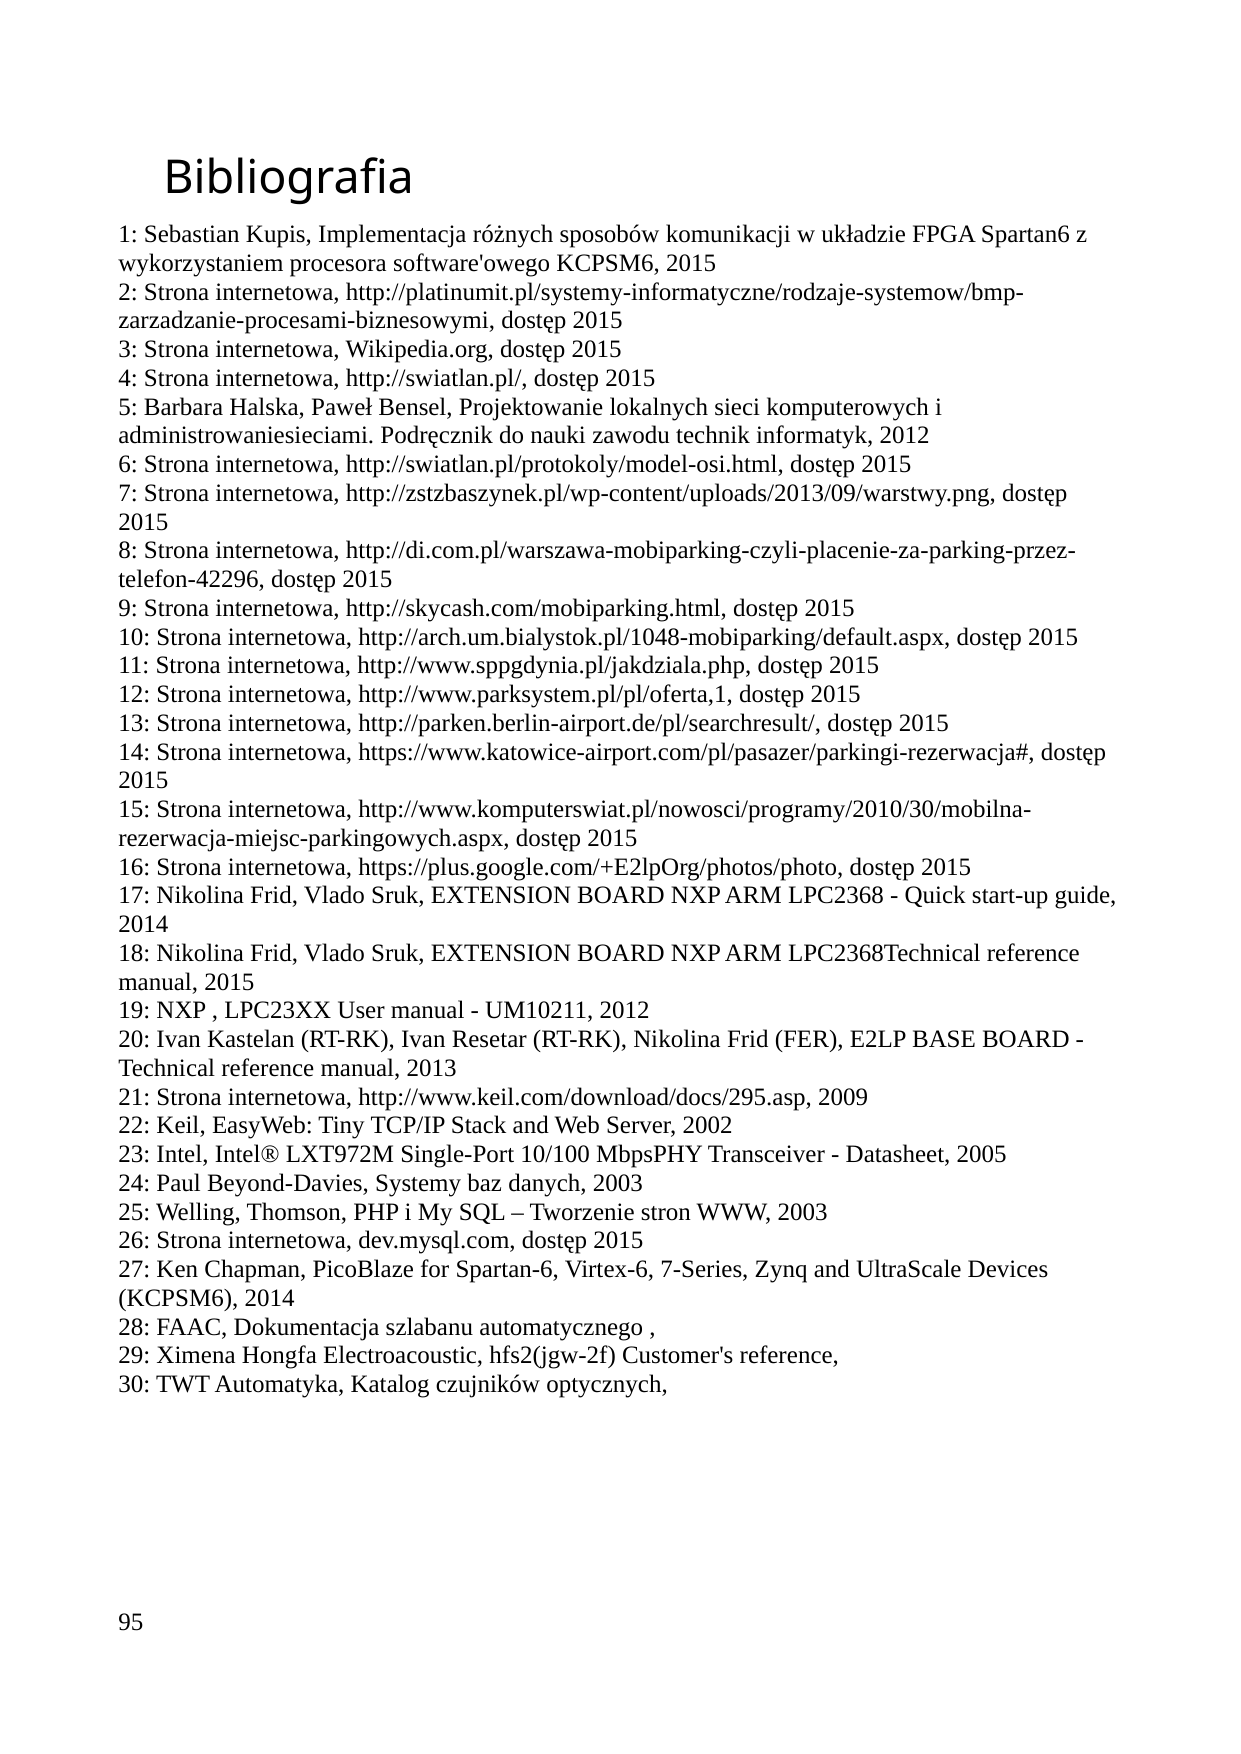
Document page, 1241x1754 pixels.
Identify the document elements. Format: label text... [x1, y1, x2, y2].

text 5: Barbara Halska, Paweł Bensel, Projektowanie lokalnych sieci komputerowych i administrowaniesieciami. Podręcznik do nauki zawodu technik informatyk, 2012 [118, 392, 1122, 449]
text 18: Nikolina Frid, Vlado Sruk, EXTENSION BOARD NXP ARM LPC2368Technical reference manual, 2015 [118, 938, 1122, 995]
text 23: Intel, Intel® LXT972M Single-Port 10/100 MbpsPHY Transceiver - Datasheet, 2005 [118, 1139, 1122, 1168]
text 2: Strona internetowa, http://platinumit.pl/systemy-informatyczne/rodzaje-systemow/bmp-zarzadzanie-procesami-biznesowymi, dostęp 2015 [118, 277, 1122, 334]
text 12: Strona internetowa, http://www.parksystem.pl/pl/oferta,1, dostęp 2015 [118, 679, 1122, 708]
text 10: Strona internetowa, http://arch.um.bialystok.pl/1048-mobiparking/default.aspx, dostęp 2015 [118, 622, 1122, 650]
text 7: Strona internetowa, http://zstzbaszynek.pl/wp-content/uploads/2013/09/warstwy.png, dostęp 2015 [118, 478, 1122, 535]
text 8: Strona internetowa, http://di.com.pl/warszawa-mobiparking-czyli-placenie-za-parking-przez-telefon-42296, dostęp 2015 [118, 535, 1122, 593]
text 3: Strona internetowa, Wikipedia.org, dostęp 2015 [118, 334, 1122, 363]
text 29: Ximena Hongfa Electroacoustic, hfs2(jgw-2f) Customer's reference, [118, 1340, 1122, 1369]
text 21: Strona internetowa, http://www.keil.com/download/docs/295.asp, 2009 [118, 1082, 1122, 1110]
text 16: Strona internetowa, https://plus.google.com/+E2lpOrg/photos/photo, dostęp 2015 [118, 852, 1122, 880]
subtitle Bibliografia [118, 143, 1122, 207]
text 22: Keil, EasyWeb: Tiny TCP/IP Stack and Web Server, 2002 [118, 1110, 1122, 1139]
text 28: FAAC, Dokumentacja szlabanu automatycznego , [118, 1312, 1122, 1340]
text 1: Sebastian Kupis, Implementacja różnych sposobów komunikacji w układzie FPGA Spartan6 z wykorzystaniem procesora software'owego KCPSM6, 2015 [118, 219, 1122, 277]
text 14: Strona internetowa, https://www.katowice-airport.com/pl/pasazer/parkingi-rezerwacja#, dostęp 2015 [118, 737, 1122, 794]
text 4: Strona internetowa, http://swiatlan.pl/, dostęp 2015 [118, 363, 1122, 392]
text 17: Nikolina Frid, Vlado Sruk, EXTENSION BOARD NXP ARM LPC2368 - Quick start-up guide, 2014 [118, 880, 1122, 938]
text 15: Strona internetowa, http://www.komputerswiat.pl/nowosci/programy/2010/30/mobilna-rezerwacja-miejsc-parkingowych.aspx, dostęp 2015 [118, 794, 1122, 852]
text 6: Strona internetowa, http://swiatlan.pl/protokoly/model-osi.html, dostęp 2015 [118, 449, 1122, 478]
text 20: Ivan Kastelan (RT-RK), Ivan Resetar (RT-RK), Nikolina Frid (FER), E2LP BASE BOARD - Technical reference manual, 2013 [118, 1024, 1122, 1082]
text 24: Paul Beyond-Davies, Systemy baz danych, 2003 [118, 1168, 1122, 1197]
text 30: TWT Automatyka, Katalog czujników optycznych, [118, 1369, 1122, 1398]
text 19: NXP , LPC23XX User manual - UM10211, 2012 [118, 995, 1122, 1024]
text 13: Strona internetowa, http://parken.berlin-airport.de/pl/searchresult/, dostęp 2015 [118, 708, 1122, 737]
text 11: Strona internetowa, http://www.sppgdynia.pl/jakdziala.php, dostęp 2015 [118, 650, 1122, 679]
text 26: Strona internetowa, dev.mysql.com, dostęp 2015 [118, 1225, 1122, 1254]
text 25: Welling, Thomson, PHP i My SQL – Tworzenie stron WWW, 2003 [118, 1197, 1122, 1225]
text 27: Ken Chapman, PicoBlaze for Spartan-6, Virtex-6, 7-Series, Zynq and UltraScale Devices (KCPSM6), 2014 [118, 1254, 1122, 1312]
text 9: Strona internetowa, http://skycash.com/mobiparking.html, dostęp 2015 [118, 593, 1122, 622]
